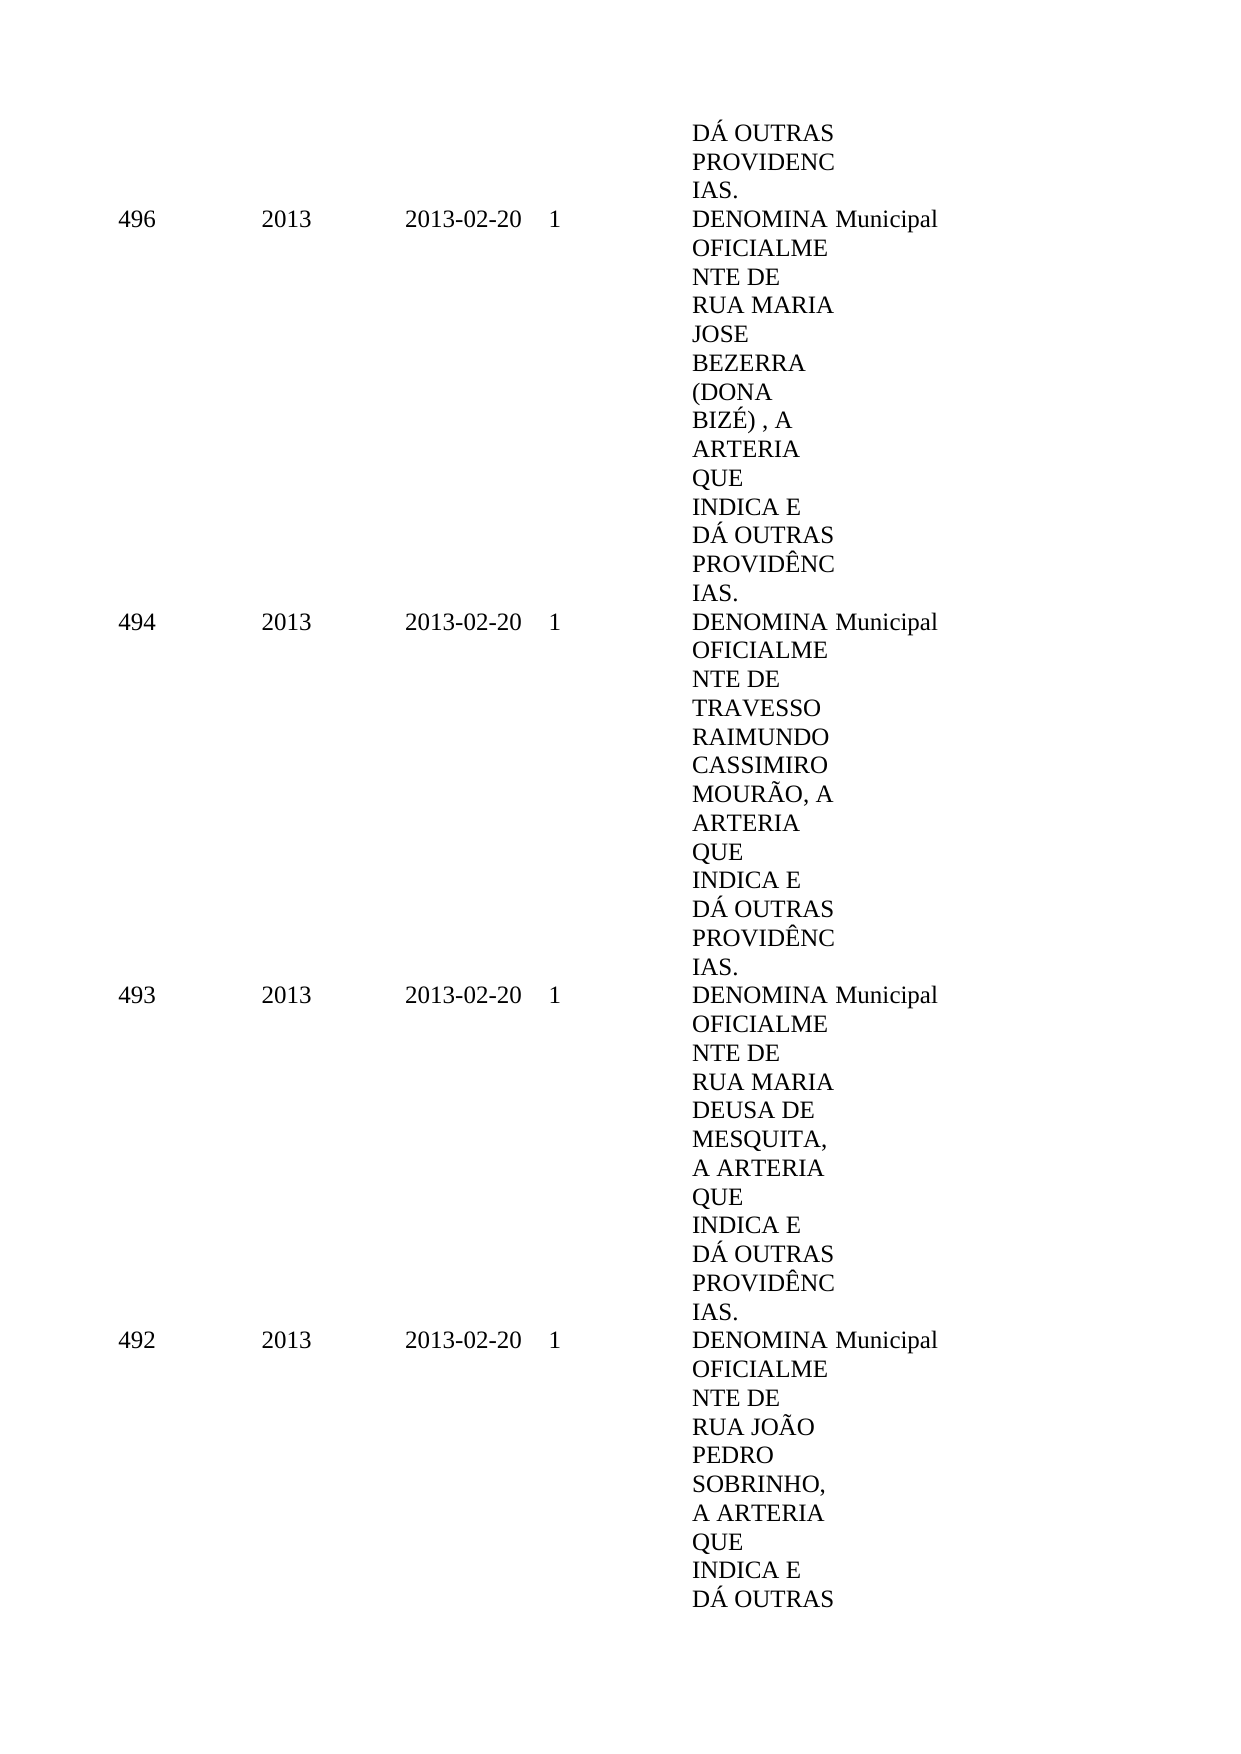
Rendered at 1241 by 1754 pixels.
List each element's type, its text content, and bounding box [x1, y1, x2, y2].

table_cell [261, 118, 405, 204]
table_cell [979, 607, 1122, 981]
table_cell Municipal [835, 981, 979, 1326]
table_cell 2013 [261, 204, 405, 607]
table_cell Municipal [835, 1326, 979, 1613]
table_cell [979, 981, 1122, 1326]
table_cell 492 [118, 1326, 261, 1613]
table_cell 2013-02-20 [405, 1326, 548, 1613]
table_cell [979, 118, 1122, 204]
table_cell Municipal [835, 204, 979, 607]
table_cell [118, 118, 261, 204]
table_cell [835, 118, 979, 204]
table_cell [979, 204, 1122, 607]
table_cell 494 [118, 607, 261, 981]
table_cell DÁ OUTRAS PROVIDENCIAS. [692, 118, 835, 204]
table_cell 2013-02-20 [405, 204, 548, 607]
table_cell 2013 [261, 607, 405, 981]
table_cell 2013-02-20 [405, 607, 548, 981]
table_cell 493 [118, 981, 261, 1326]
table_cell DENOMINA OFICIALMENTE DE RUA MARIA DEUSA DE MESQUITA, A ARTERIA QUE INDICA E DÁ OUTRAS PROVIDÊNCIAS. [692, 981, 835, 1326]
table_cell [405, 118, 548, 204]
table_cell Municipal [835, 607, 979, 981]
table_cell 1 [548, 607, 692, 981]
table_cell 2013-02-20 [405, 981, 548, 1326]
table_cell 1 [548, 1326, 692, 1613]
table_cell 496 [118, 204, 261, 607]
table_cell DENOMINA OFICIALMENTE DE TRAVESSO RAIMUNDO CASSIMIRO MOURÃO, A ARTERIA QUE INDICA E DÁ OUTRAS PROVIDÊNCIAS. [692, 607, 835, 981]
table_cell [979, 1326, 1122, 1613]
table_cell DENOMINA OFICIALMENTE DE RUA JOÃO PEDRO SOBRINHO, A ARTERIA QUE INDICA E DÁ OUTRAS [692, 1326, 835, 1613]
table_cell [548, 118, 692, 204]
table_cell DENOMINA OFICIALMENTE DE RUA MARIA JOSE BEZERRA (DONA BIZÉ) , A ARTERIA QUE INDICA E DÁ OUTRAS PROVIDÊNCIAS. [692, 204, 835, 607]
table_cell 1 [548, 204, 692, 607]
table_cell 1 [548, 981, 692, 1326]
table_cell 2013 [261, 1326, 405, 1613]
table_cell 2013 [261, 981, 405, 1326]
